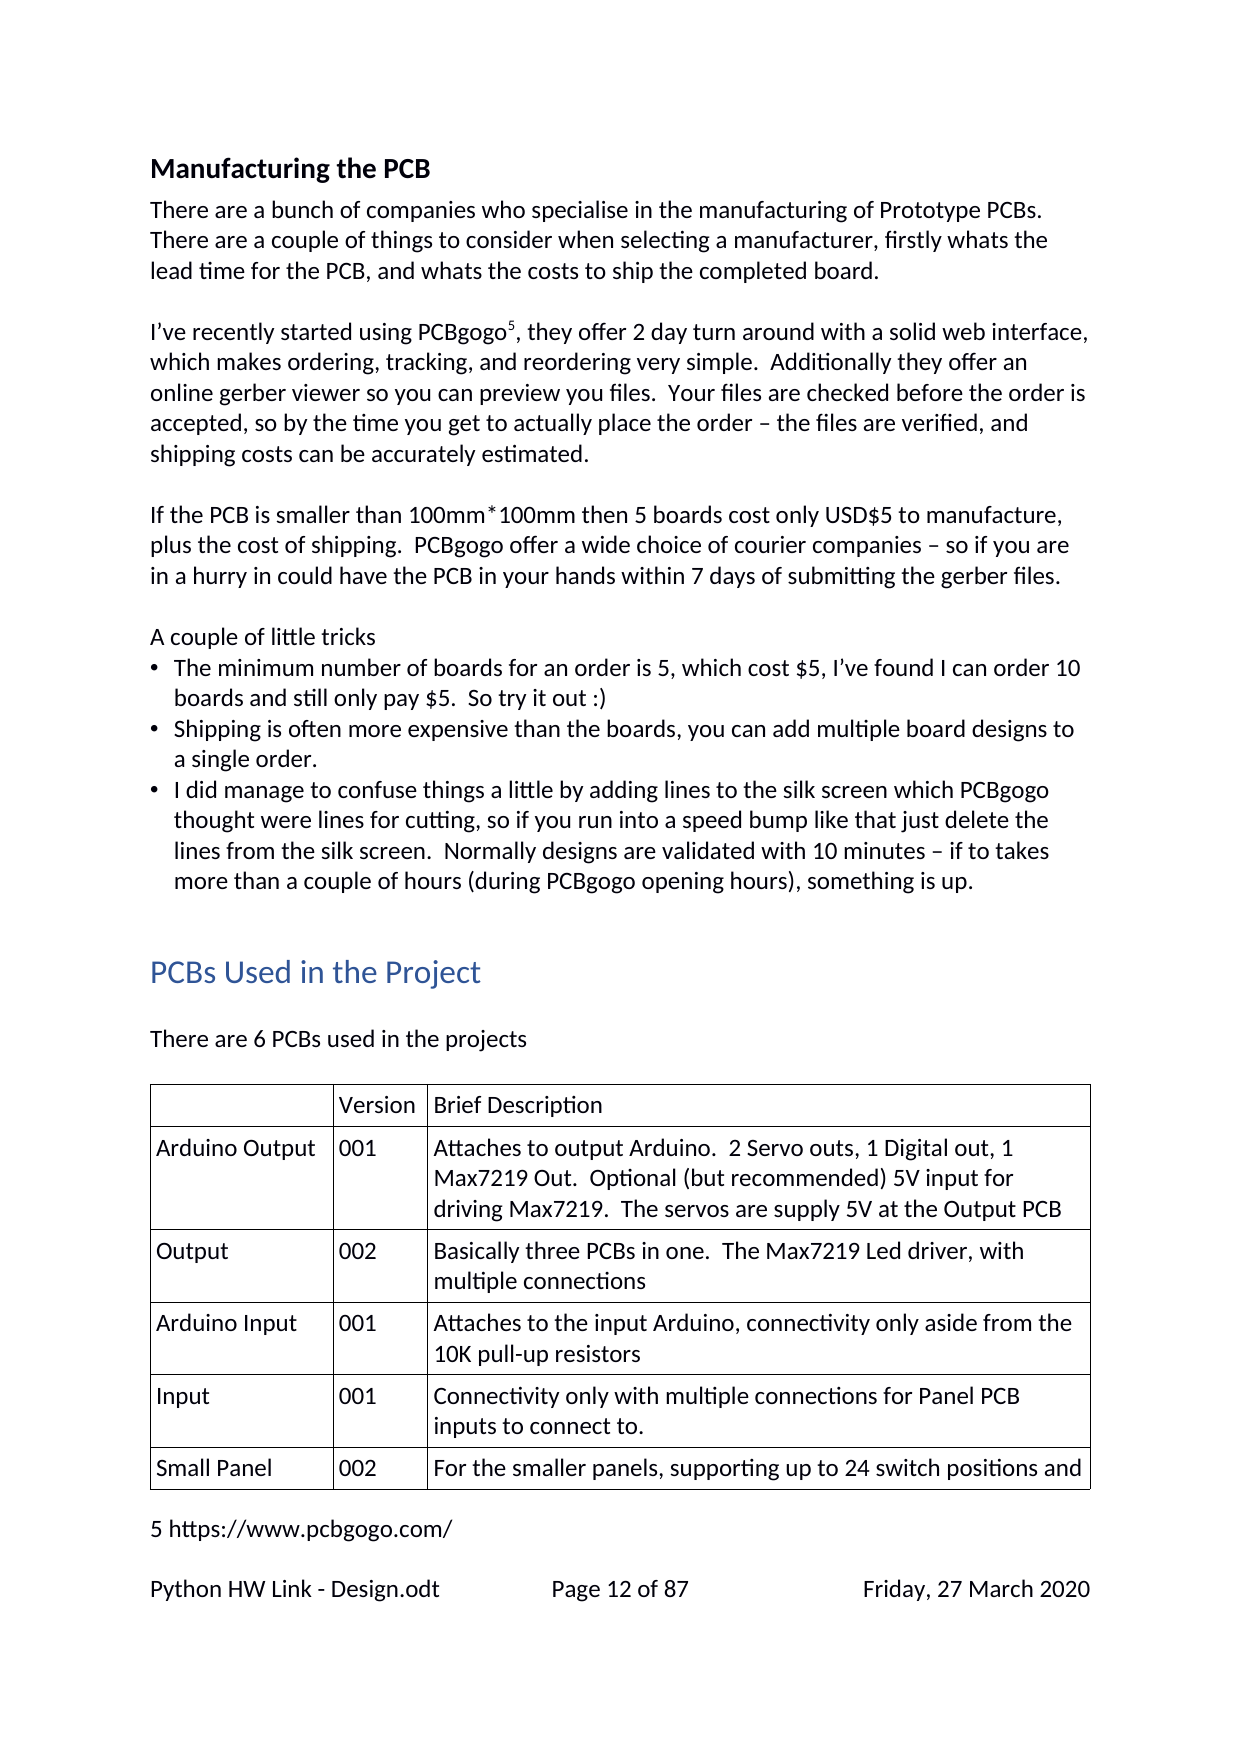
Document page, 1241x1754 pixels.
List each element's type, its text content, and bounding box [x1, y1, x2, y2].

table_cell Arduino Output [151, 1127, 333, 1229]
text If the PCB is smaller than 100mm*100mm then 5 boards cost only USD$5 to manufacture, plus the cost of shipping. PCBgogo offer a wide choice of courier companies – so if you are in a hurry in could have the PCB in your hands within 7 days of submitting the gerber files. [150, 499, 1090, 591]
table_cell Output [151, 1230, 333, 1302]
list Shipping is often more expensive than the boards, you can add multiple board designs to a single order. [150, 713, 1090, 774]
table_cell 001 [334, 1375, 427, 1447]
table_cell Small Panel [151, 1448, 333, 1489]
table_cell 002 [334, 1448, 427, 1489]
table_header Version [334, 1085, 427, 1126]
table_cell 001 [334, 1127, 427, 1229]
table_cell Basically three PCBs in one. The Max7219 Led driver, with multiple connections [428, 1230, 1090, 1302]
table_header Brief Description [428, 1085, 1090, 1126]
text A couple of little tricks [150, 621, 1090, 652]
text I’ve recently started using PCBgogo, they offer 2 day turn around with a solid web interface, which makes ordering, tracking, and reordering very simple. Additionally they offer an online gerber viewer so you can preview you files. Your files are checked before the order is accepted, so by the time you get to actually place the order – the files are verified, and shipping costs can be accurately estimated. [150, 316, 1090, 469]
table_cell Input [151, 1375, 333, 1447]
table_cell 002 [334, 1230, 427, 1302]
list The minimum number of boards for an order is 5, which cost $5, I’ve found I can order 10 boards and still only pay $5. So try it out :) [150, 652, 1090, 713]
table_cell Connectivity only with multiple connections for Panel PCB inputs to connect to. [428, 1375, 1090, 1447]
table_cell Attaches to output Arduino. 2 Servo outs, 1 Digital out, 1 Max7219 Out. Optional (but recommended) 5V input for driving Max7219. The servos are supply 5V at the Output PCB [428, 1127, 1090, 1229]
table_header [151, 1085, 333, 1126]
subtitle PCBs Used in the Project [150, 951, 1090, 992]
text There are a bunch of companies who specialise in the manufacturing of Prototype PCBs. There are a couple of things to consider when selecting a manufacturer, firstly whats the lead time for the PCB, and whats the costs to ship the completed board. [150, 194, 1090, 286]
subtitle Manufacturing the PCB [150, 150, 1090, 186]
text https://www.pcbgogo.com/ [150, 1513, 1090, 1543]
list I did manage to confuse things a little by adding lines to the silk screen which PCBgogo thought were lines for cutting, so if you run into a speed bump like that just delete the lines from the silk screen. Normally designs are validated with 10 minutes – if to takes more than a couple of hours (during PCBgogo opening hours), something is up. [150, 774, 1090, 896]
table_cell For the smaller panels, supporting up to 24 switch positions and [428, 1448, 1090, 1489]
table_cell 001 [334, 1303, 427, 1374]
table_cell Attaches to the input Arduino, connectivity only aside from the 10K pull-up resistors [428, 1303, 1090, 1374]
table_cell Arduino Input [151, 1303, 333, 1374]
text There are 6 PCBs used in the projects [150, 1023, 1090, 1053]
